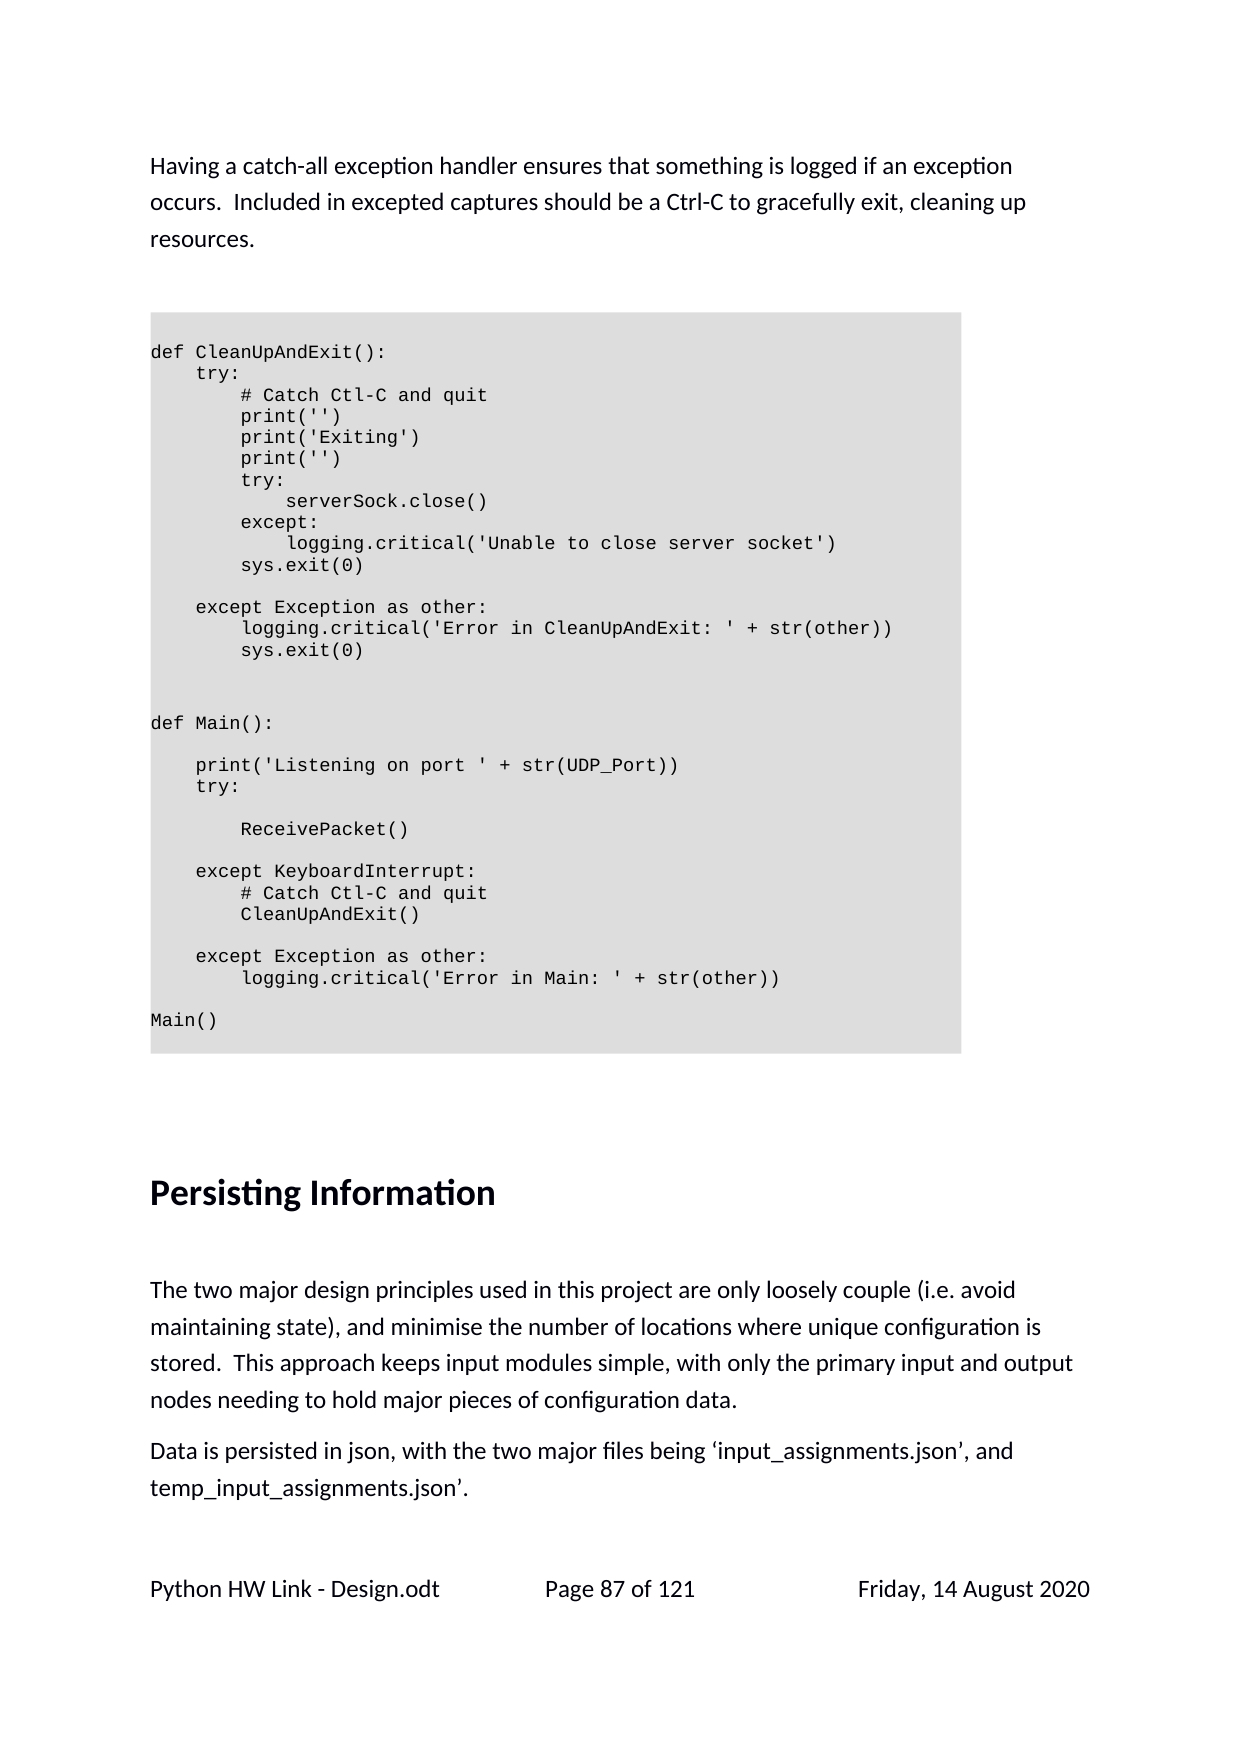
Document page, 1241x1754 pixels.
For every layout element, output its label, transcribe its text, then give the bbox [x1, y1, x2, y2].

subtitle Persisting Information [150, 1169, 1090, 1215]
text Data is persisted in json, with the two major files being ‘input_assignments.json’, and temp_input_assignments.json’. [150, 1435, 1090, 1502]
text Having a catch-all exception handler ensures that something is logged if an exception occurs. Included in excepted captures should be a Ctrl-C to gracefully exit, cleaning up resources. [150, 150, 1090, 254]
text The two major design principles used in this project are only loosely couple (i.e. avoid maintaining state), and minimise the number of locations where unique configuration is stored. This approach keeps input modules simple, with only the primary input and output nodes needing to hold major pieces of configuration data. [150, 1274, 1090, 1414]
